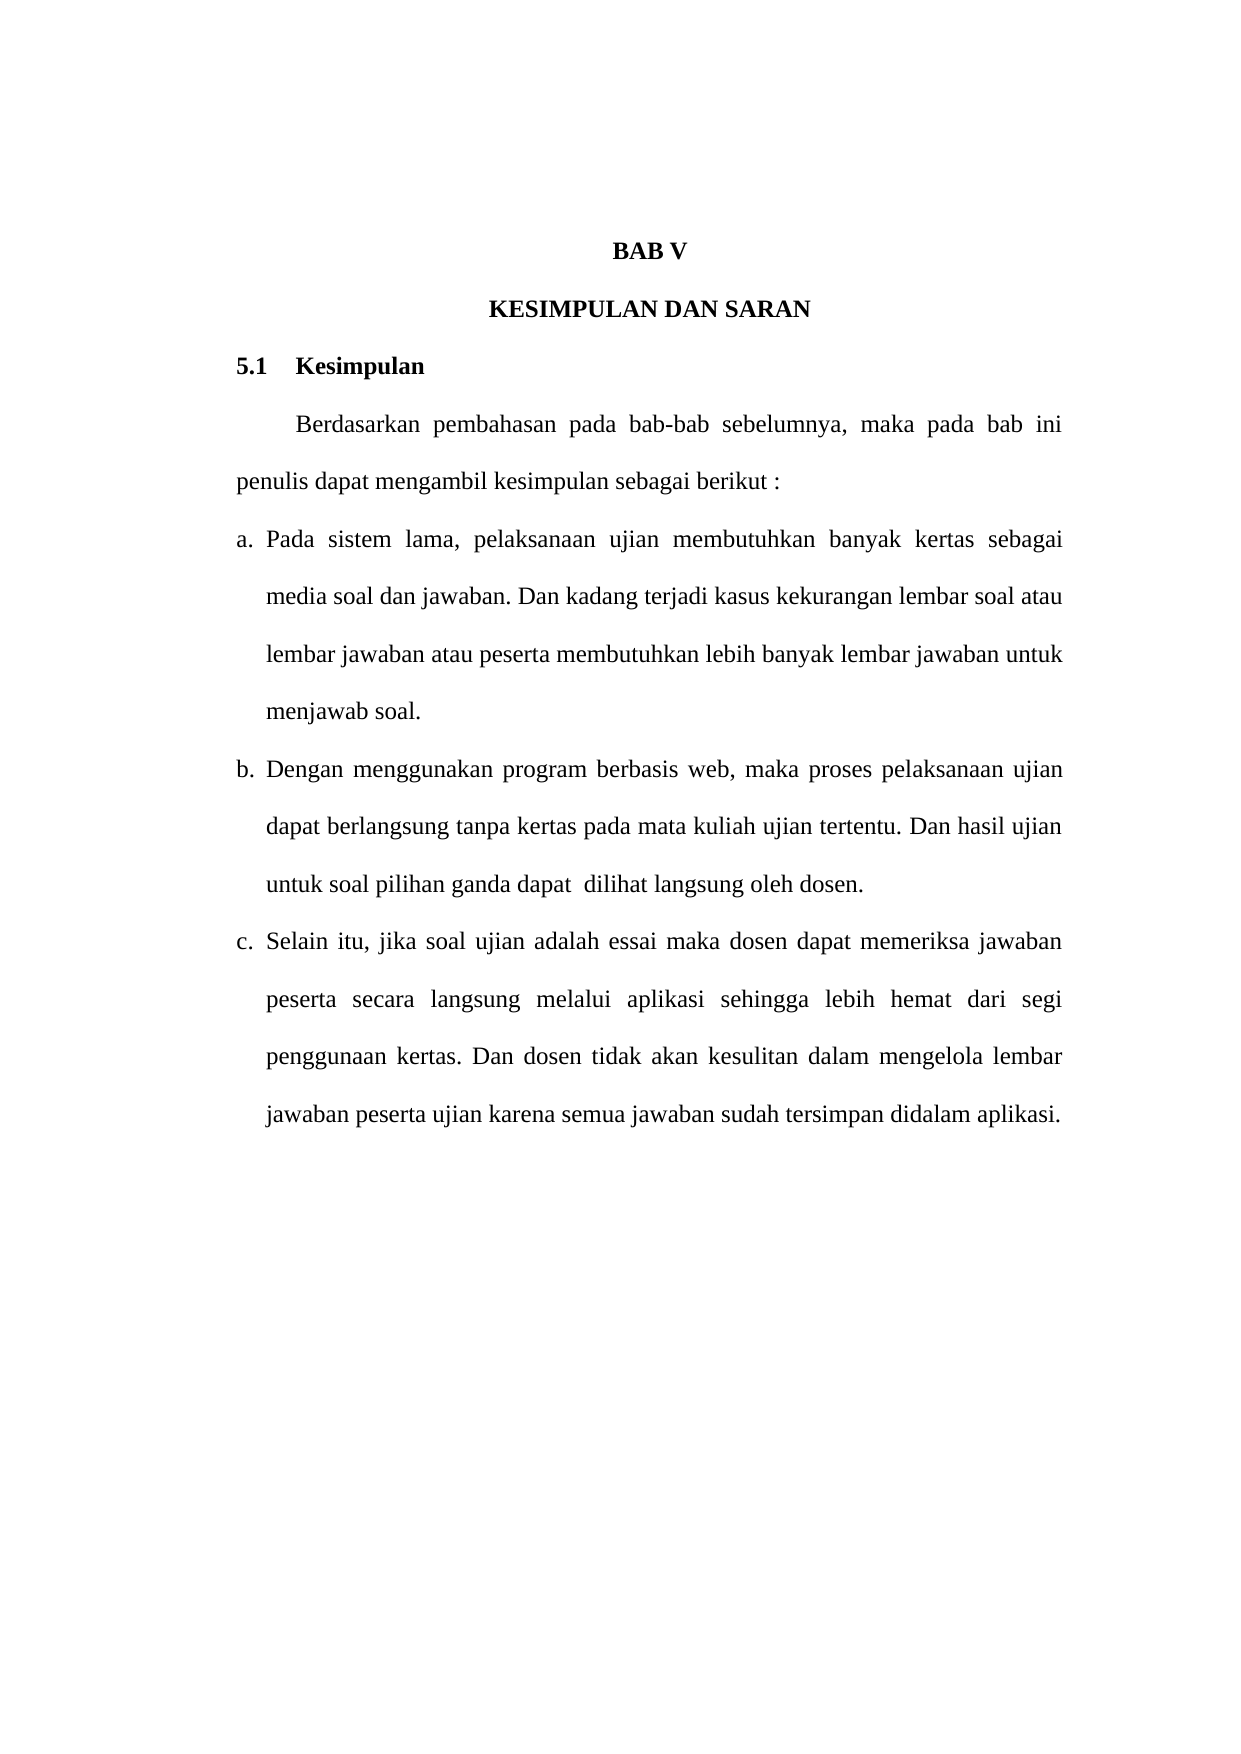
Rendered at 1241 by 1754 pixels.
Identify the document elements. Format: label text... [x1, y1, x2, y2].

subtitle BAB V [236, 236, 1063, 265]
subtitle KESIMPULAN DAN SARAN [236, 294, 1063, 322]
list Dengan menggunakan program berbasis web, maka proses pelaksanaan ujian dapat berlangsung tanpa kertas pada mata kuliah ujian tertentu. Dan hasil ujian untuk soal pilihan ganda dapat dilihat langsung oleh dosen. [236, 754, 1063, 897]
list Pada sistem lama, pelaksanaan ujian membutuhkan banyak kertas sebagai media soal dan jawaban. Dan kadang terjadi kasus kekurangan lembar soal atau lembar jawaban atau peserta membutuhkan lebih banyak lembar jawaban untuk menjawab soal. [236, 524, 1063, 725]
subtitle 5.1 Kesimpulan [236, 351, 1063, 380]
text Berdasarkan pembahasan pada bab-bab sebelumnya, maka pada bab ini penulis dapat mengambil kesimpulan sebagai berikut : [236, 409, 1063, 495]
list Selain itu, jika soal ujian adalah essai maka dosen dapat memeriksa jawaban peserta secara langsung melalui aplikasi sehingga lebih hemat dari segi penggunaan kertas. Dan dosen tidak akan kesulitan dalam mengelola lembar jawaban peserta ujian karena semua jawaban sudah tersimpan didalam aplikasi. [236, 926, 1063, 1127]
